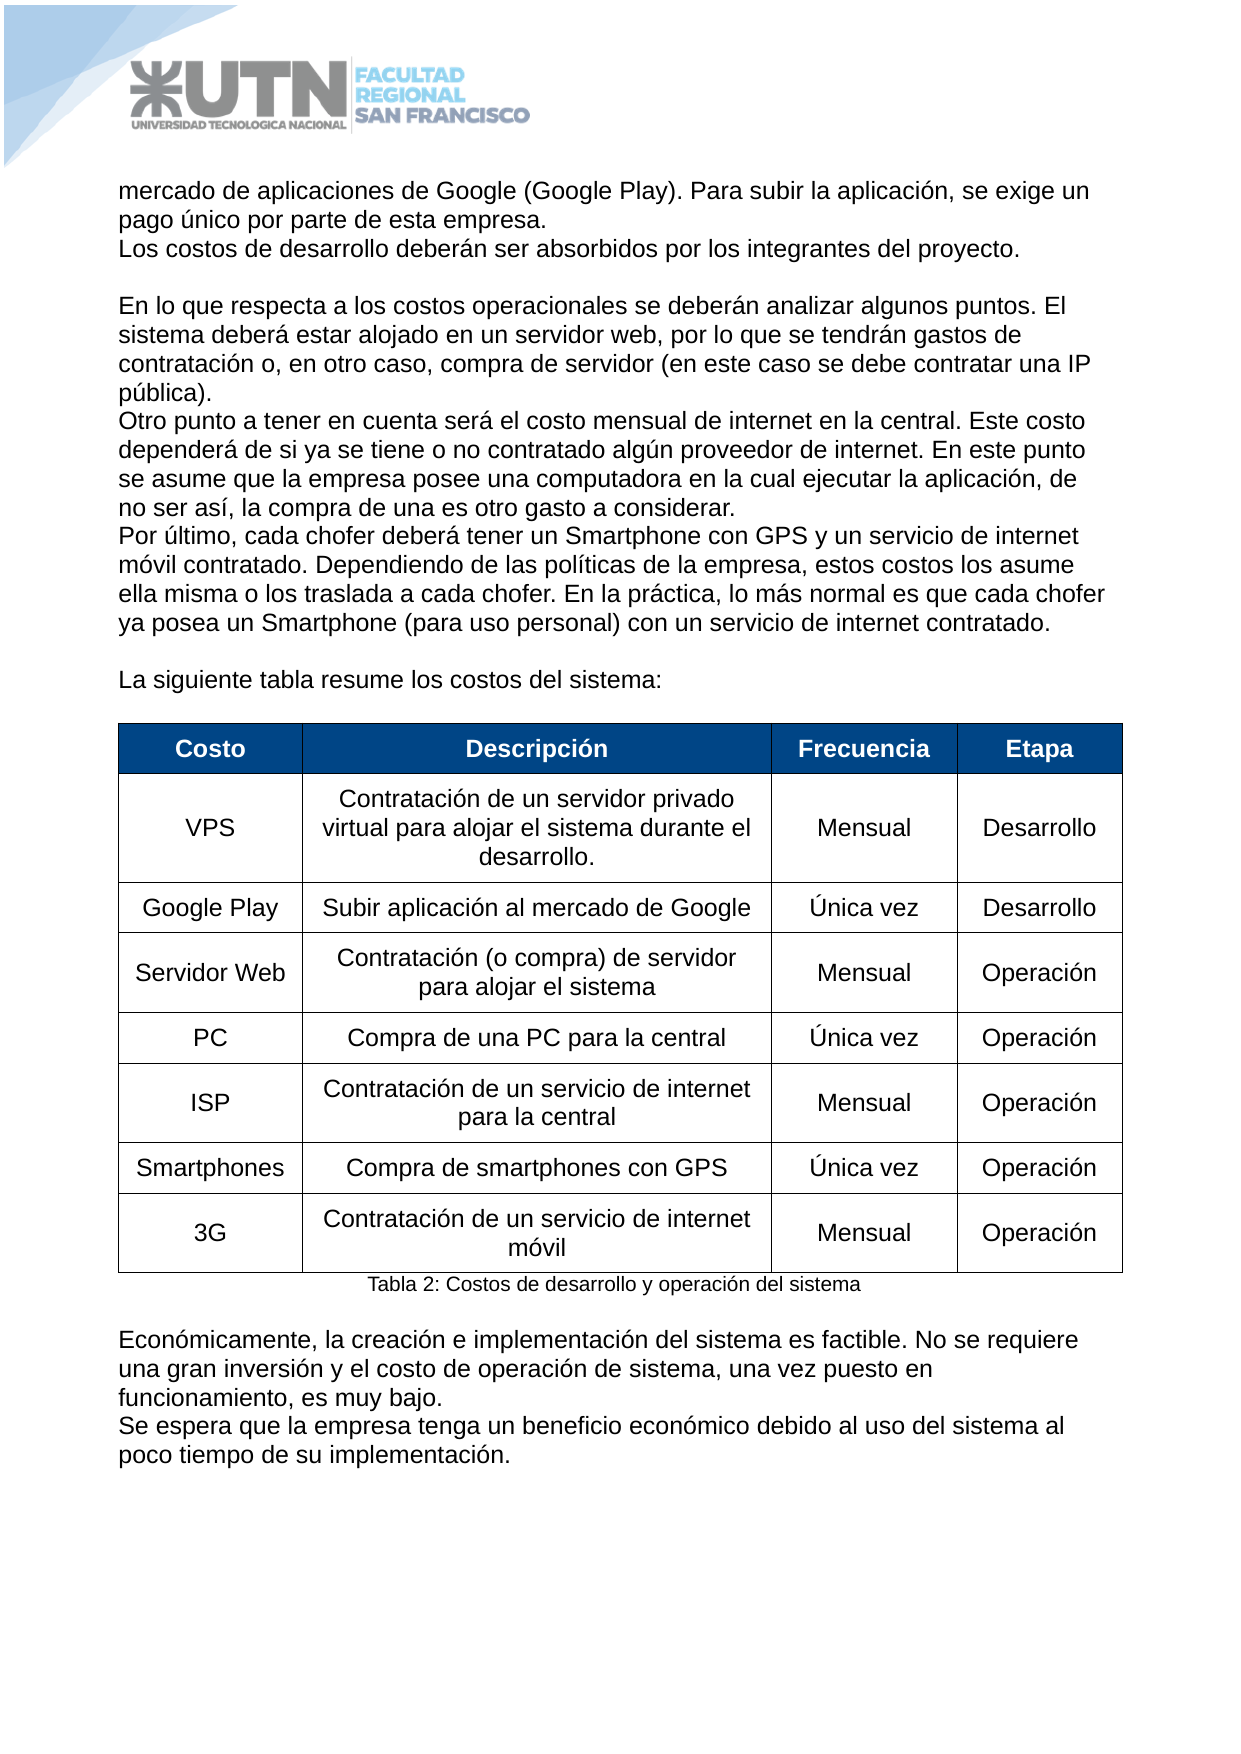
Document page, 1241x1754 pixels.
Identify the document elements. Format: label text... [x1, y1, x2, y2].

table_header Frecuencia [772, 724, 957, 773]
table_cell Única vez [772, 883, 957, 932]
table_cell Contratación de un servicio de internet móvil [303, 1194, 771, 1272]
text Tabla 2: Costos de desarrollo y operación del sistema [118, 1273, 1110, 1296]
table_cell Smartphones [119, 1143, 302, 1193]
text En lo que respecta a los costos operacionales se deberán analizar algunos puntos. El sistema deberá estar alojado en un servidor web, por lo que se tendrán gastos de contratación o, en otro caso, compra de servidor (en este caso se debe contratar una IP pública). [118, 291, 1110, 406]
table_cell Operación [958, 1064, 1122, 1142]
table_header Descripción [303, 724, 771, 773]
table_cell Operación [958, 933, 1122, 1012]
text Se espera que la empresa tenga un beneficio económico debido al uso del sistema al poco tiempo de su implementación. [118, 1411, 1110, 1469]
table_cell Compra de smartphones con GPS [303, 1143, 771, 1193]
table_cell Desarrollo [958, 883, 1122, 932]
table_cell PC [119, 1013, 302, 1062]
table_cell Desarrollo [958, 774, 1122, 882]
table_cell Única vez [772, 1013, 957, 1062]
text mercado de aplicaciones de Google (Google Play). Para subir la aplicación, se exige un pago único por parte de esta empresa. [118, 176, 1110, 234]
text Otro punto a tener en cuenta será el costo mensual de internet en la central. Este costo dependerá de si ya se tiene o no contratado algún proveedor de internet. En este punto se asume que la empresa posee una computadora en la cual ejecutar la aplicación, de no ser así, la compra de una es otro gasto a considerar. [118, 406, 1110, 521]
table_header Costo [119, 724, 302, 773]
text Por último, cada chofer deberá tener un Smartphone con GPS y un servicio de internet móvil contratado. Dependiendo de las políticas de la empresa, estos costos los asume ella misma o los traslada a cada chofer. En la práctica, lo más normal es que cada chofer ya posea un Smartphone (para uso personal) con un servicio de internet contratado. [118, 521, 1110, 636]
table_header Etapa [958, 724, 1122, 773]
text Económicamente, la creación e implementación del sistema es factible. No se requiere una gran inversión y el costo de operación de sistema, una vez puesto en funcionamiento, es muy bajo. [118, 1325, 1110, 1411]
table_cell Google Play [119, 883, 302, 932]
table_cell Mensual [772, 774, 957, 882]
text La siguiente tabla resume los costos del sistema: [118, 665, 1110, 694]
table_cell Contratación (o compra) de servidor para alojar el sistema [303, 933, 771, 1012]
table_cell Subir aplicación al mercado de Google [303, 883, 771, 932]
table_cell Única vez [772, 1143, 957, 1193]
table_cell Mensual [772, 1194, 957, 1272]
text Los costos de desarrollo deberán ser absorbidos por los integrantes del proyecto. [118, 234, 1110, 263]
table_cell VPS [119, 774, 302, 882]
table_cell Mensual [772, 1064, 957, 1142]
table_cell Contratación de un servicio de internet para la central [303, 1064, 771, 1142]
table_cell Contratación de un servidor privado virtual para alojar el sistema durante el desarrollo. [303, 774, 771, 882]
picture [3, 5, 532, 169]
table_cell Operación [958, 1194, 1122, 1272]
table_cell 3G [119, 1194, 302, 1272]
table_cell ISP [119, 1064, 302, 1142]
table_cell Operación [958, 1013, 1122, 1062]
table_cell Servidor Web [119, 933, 302, 1012]
table_cell Operación [958, 1143, 1122, 1193]
table_cell Mensual [772, 933, 957, 1012]
table_cell Compra de una PC para la central [303, 1013, 771, 1062]
